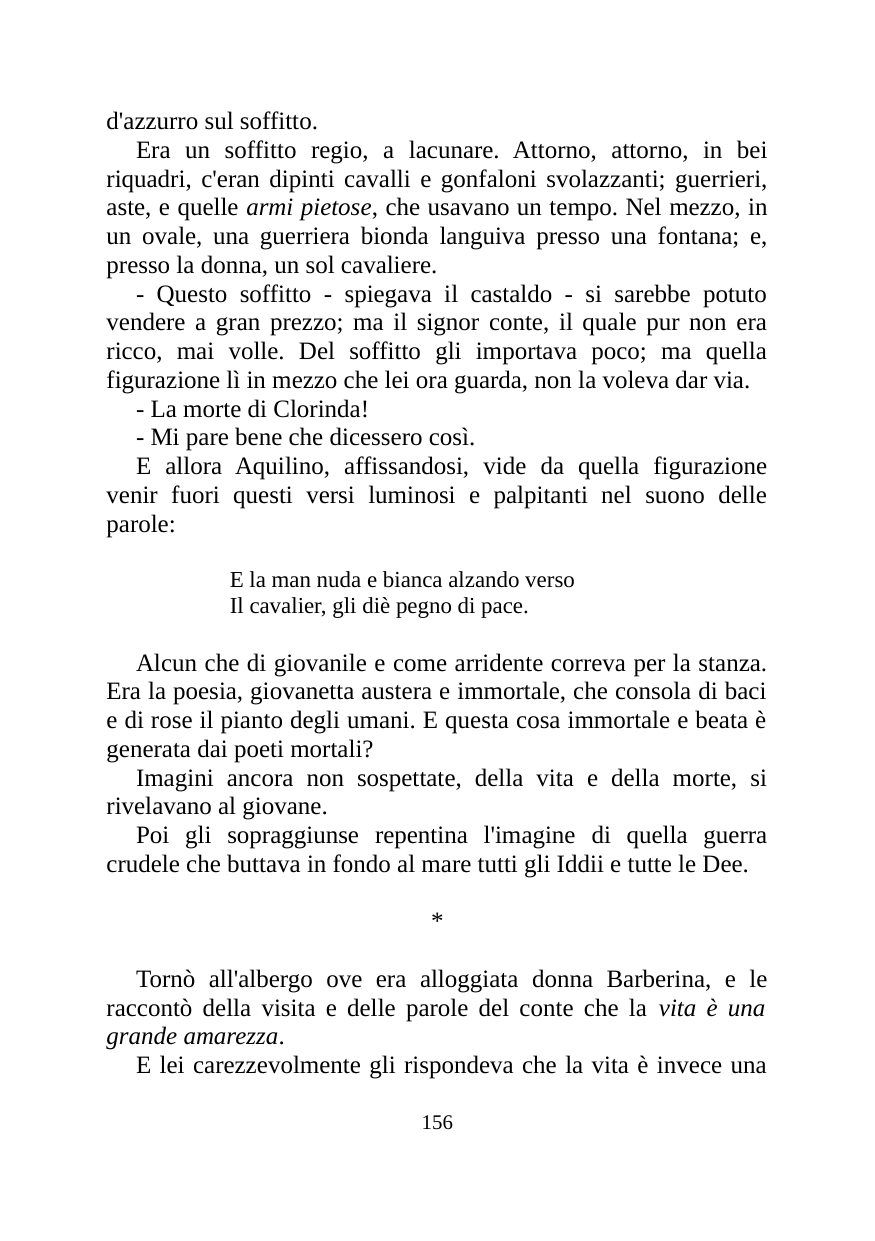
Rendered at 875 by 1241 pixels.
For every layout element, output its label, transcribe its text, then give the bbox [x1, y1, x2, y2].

text - Mi pare bene che dicessero così. [106, 422, 768, 451]
text Tornò all'albergo ove era alloggiata donna Barberina, e le raccontò della visita e delle parole del conte che la vita è una grande amarezza. [106, 964, 768, 1050]
text Alcun che di giovanile e come arridente correva per la stanza. Era la poesia, giovanetta austera e immortale, che consola di baci e di rose il pianto degli umani. E questa cosa immortale e beata è generata dai poeti mortali? [106, 648, 768, 763]
text d'azzurro sul soffitto. [106, 106, 768, 135]
text Imagini ancora non sospettate, della vita e della morte, si rivelavano al giovane. [106, 763, 768, 820]
text E la man nuda e bianca alzando verso [200, 566, 768, 593]
text * [106, 906, 768, 935]
text E allora Aquilino, affissandosi, vide da quella figurazione venir fuori questi versi luminosi e palpitanti nel suono delle parole: [106, 451, 768, 537]
text Il cavalier, gli diè pegno di pace. [200, 593, 768, 619]
text Era un soffitto regio, a lacunare. Attorno, attorno, in bei riquadri, c'eran dipinti cavalli e gonfaloni svolazzanti; guerrieri, aste, e quelle armi pietose, che usavano un tempo. Nel mezzo, in un ovale, una guerriera bionda languiva presso una fontana; e, presso la donna, un sol cavaliere. [106, 135, 768, 279]
text - Questo soffitto - spiegava il castaldo - si sarebbe potuto vendere a gran prezzo; ma il signor conte, il quale pur non era ricco, mai volle. Del soffitto gli importava poco; ma quella figurazione lì in mezzo che lei ora guarda, non la voleva dar via. [106, 279, 768, 394]
text E lei carezzevolmente gli rispondeva che la vita è invece una [106, 1050, 768, 1079]
text Poi gli sopraggiunse repentina l'imagine di quella guerra crudele che buttava in fondo al mare tutti gli Iddii e tutte le Dee. [106, 820, 768, 878]
text - La morte di Clorinda! [106, 394, 768, 422]
